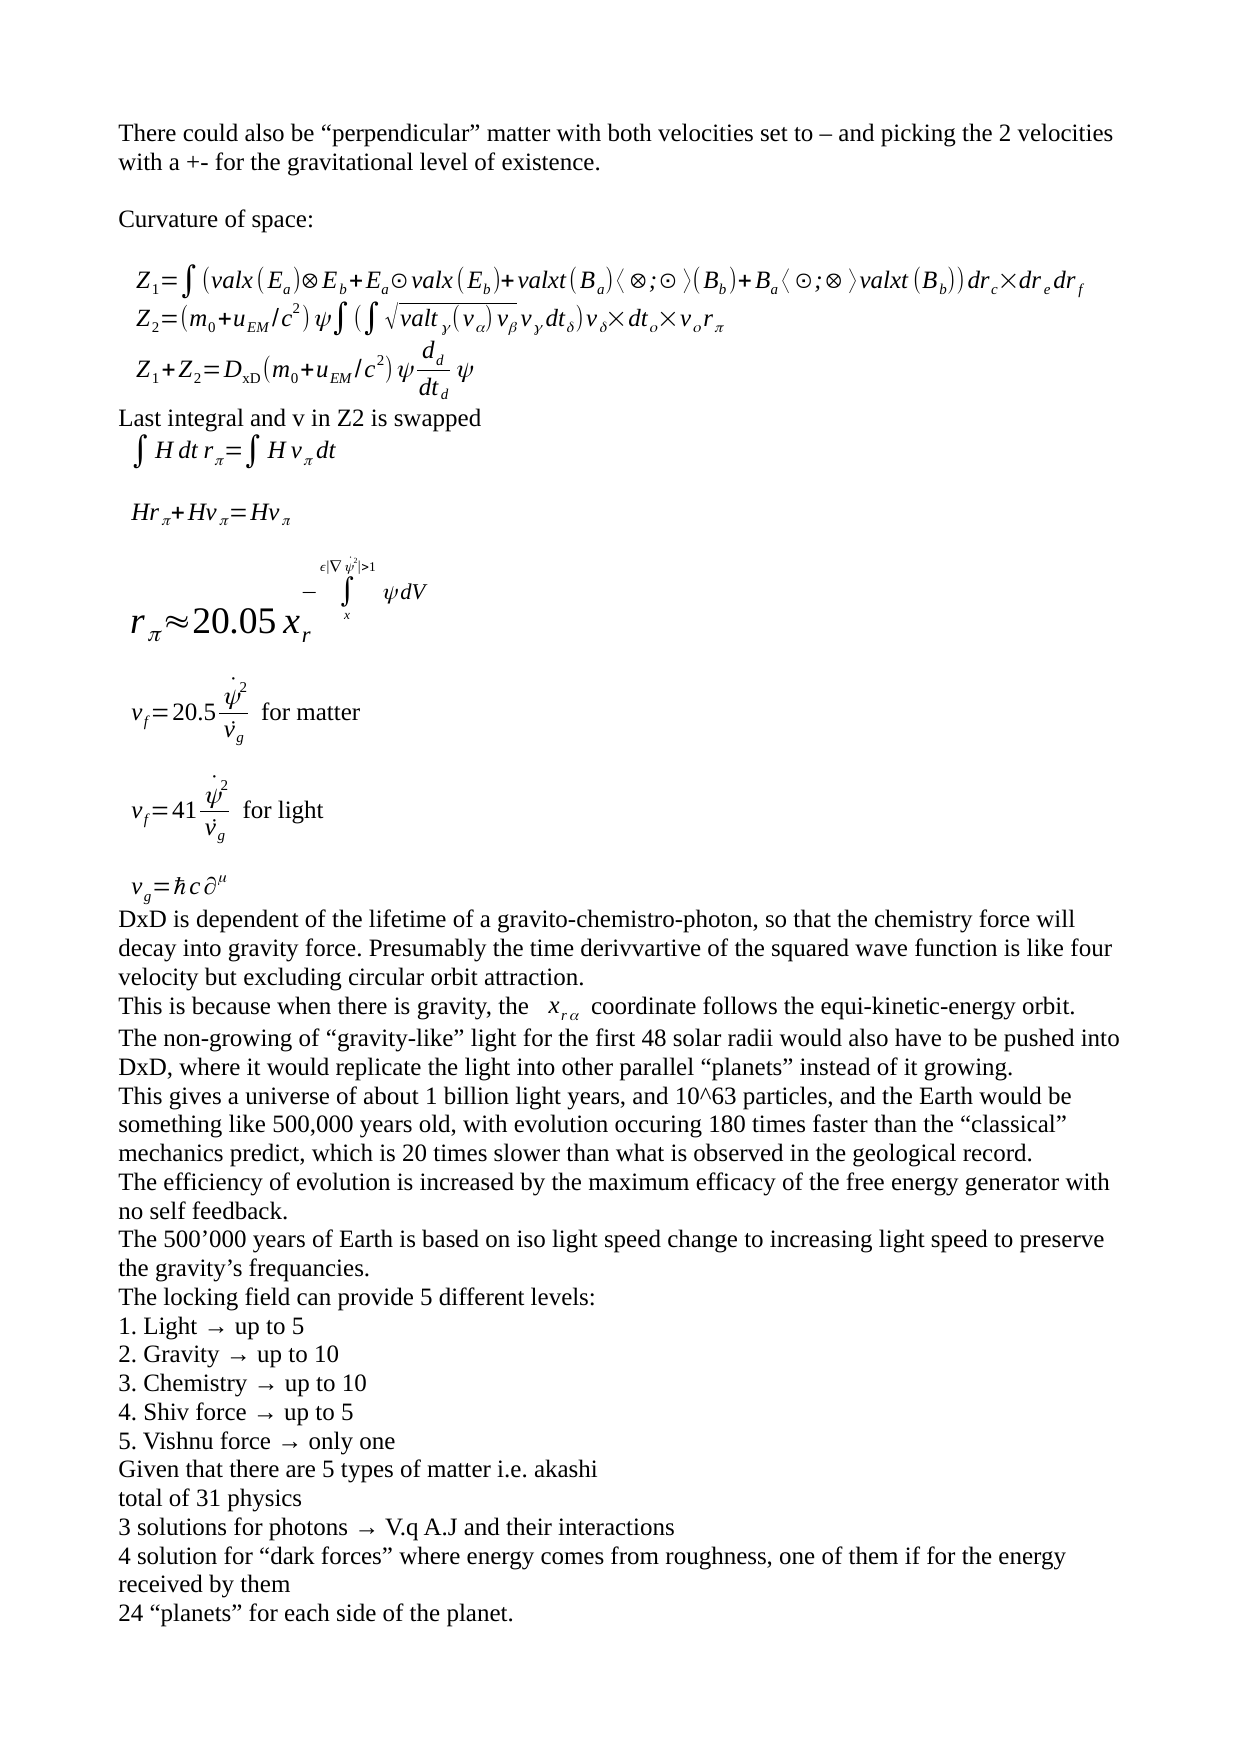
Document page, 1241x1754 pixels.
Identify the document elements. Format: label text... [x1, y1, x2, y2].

text 1. Light → up to 5 [118, 1311, 1122, 1339]
text The locking field can provide 5 different levels: [118, 1282, 1122, 1311]
text This is because when there is gravity, the coordinate follows the equi-kinetic-energy orbit. [118, 991, 1122, 1023]
text 4 solution for “dark forces” where energy comes from roughness, one of them if for the energy received by them [118, 1541, 1122, 1598]
text Curvature of space: [118, 204, 1122, 233]
text 24 “planets” for each side of the planet. [118, 1598, 1122, 1627]
text 3 solutions for photons → V.q A.J and their interactions [118, 1512, 1122, 1541]
text Given that there are 5 types of matter i.e. akashi [118, 1454, 1122, 1483]
text This gives a universe of about 1 billion light years, and 10^63 particles, and the Earth would be something like 500,000 years old, with evolution occuring 180 times faster than the “classical” mechanics predict, which is 20 times slower than what is observed in the geological record. [118, 1081, 1122, 1167]
text for matter [118, 677, 1122, 746]
text total of 31 physics [118, 1483, 1122, 1512]
text 2. Gravity → up to 10 [118, 1339, 1122, 1368]
text The non-growing of “gravity-like” light for the first 48 solar radii would also have to be pushed into DxD, where it would replicate the light into other parallel “planets” instead of it growing. [118, 1023, 1122, 1081]
text The 500’000 years of Earth is based on iso light speed change to increasing light speed to preserve the gravity’s frequancies. [118, 1224, 1122, 1282]
text DxD is dependent of the lifetime of a gravito-chemistro-photon, so that the chemistry force will decay into gravity force. Presumably the time derivvartive of the squared wave function is like four velocity but excluding circular orbit attraction. [118, 904, 1122, 991]
text 4. Shiv force → up to 5 [118, 1397, 1122, 1426]
text 5. Vishnu force → only one [118, 1426, 1122, 1454]
text Last integral and v in Z2 is swapped [118, 403, 1122, 432]
text 3. Chemistry → up to 10 [118, 1368, 1122, 1397]
text for light [118, 775, 1122, 844]
text The efficiency of evolution is increased by the maximum efficacy of the free energy generator with no self feedback. [118, 1167, 1122, 1224]
text There could also be “perpendicular” matter with both velocities set to – and picking the 2 velocities with a +- for the gravitational level of existence. [118, 118, 1122, 176]
